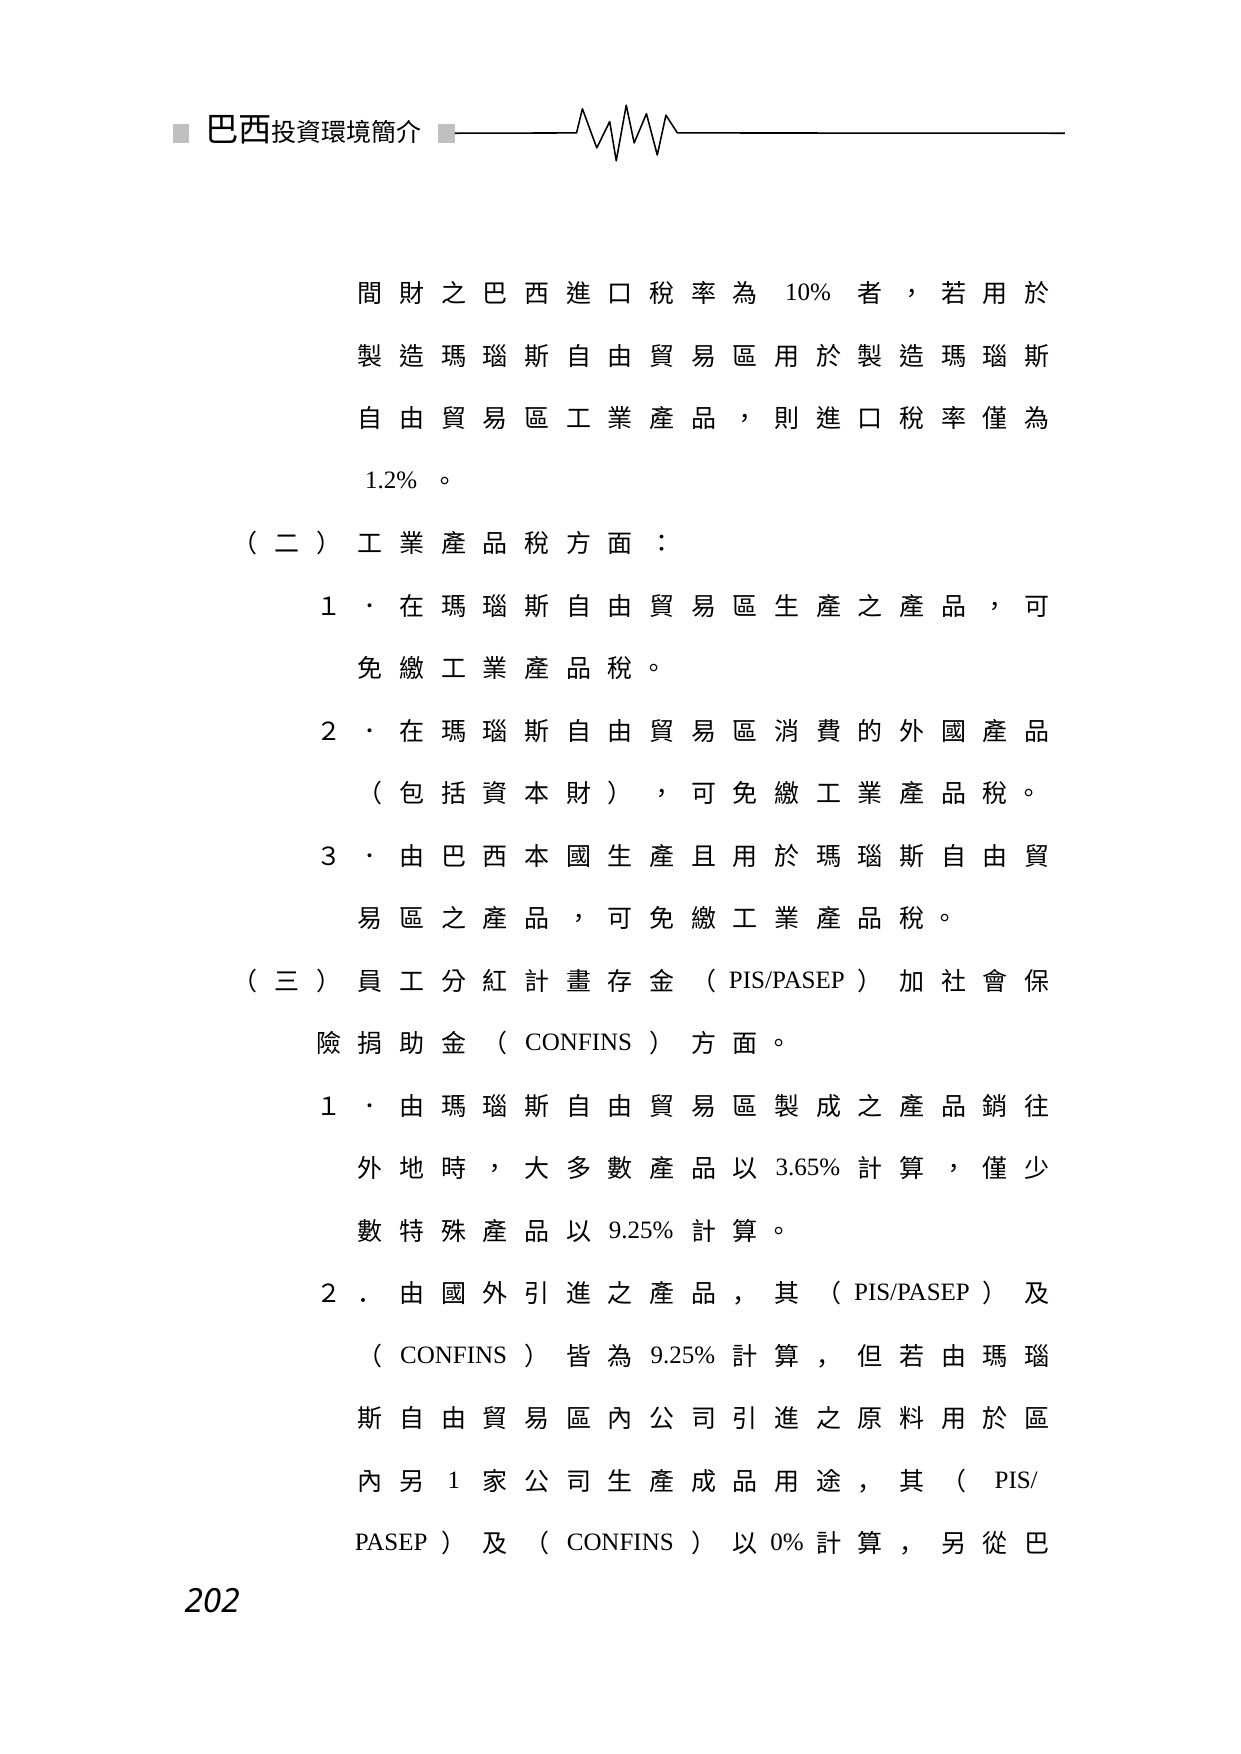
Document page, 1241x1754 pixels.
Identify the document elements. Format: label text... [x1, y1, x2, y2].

text 間財之巴西進口稅率為10%者，若用於製造瑪瑙斯自由貿易區用於製造瑪瑙斯自由貿易區工業產品，則進口稅率僅為1.2%。 [281, 250, 1058, 500]
text ３．由巴西本國生產且用於瑪瑙斯自由貿易區之產品，可免繳工業產品稅。 [281, 813, 1058, 938]
text ２．在瑪瑙斯自由貿易區消費的外國產品（包括資本財），可免繳工業產品稅。 [281, 688, 1058, 813]
text ２．由國外引進之產品，其（PIS/PASEP）及（CONFINS）皆為9.25%計算，但若由瑪瑙斯自由貿易區內公司引進之原料用於區內另1家公司生產成品用途，其（PIS/PASEP）及（CONFINS）以0%計算，另從巴 [281, 1250, 1058, 1563]
text １．由瑪瑙斯自由貿易區製成之產品銷往外地時，大多數產品以3.65%計算，僅少數特殊產品以9.25%計算。 [281, 1063, 1058, 1250]
text （二）工業產品稅方面： [207, 500, 1058, 563]
text １．在瑪瑙斯自由貿易區生產之產品，可免繳工業產品稅。 [281, 563, 1058, 688]
text （三）員工分紅計畫存金（PIS/PASEP）加社會保險捐助金（CONFINS）方面。 [207, 938, 1058, 1063]
